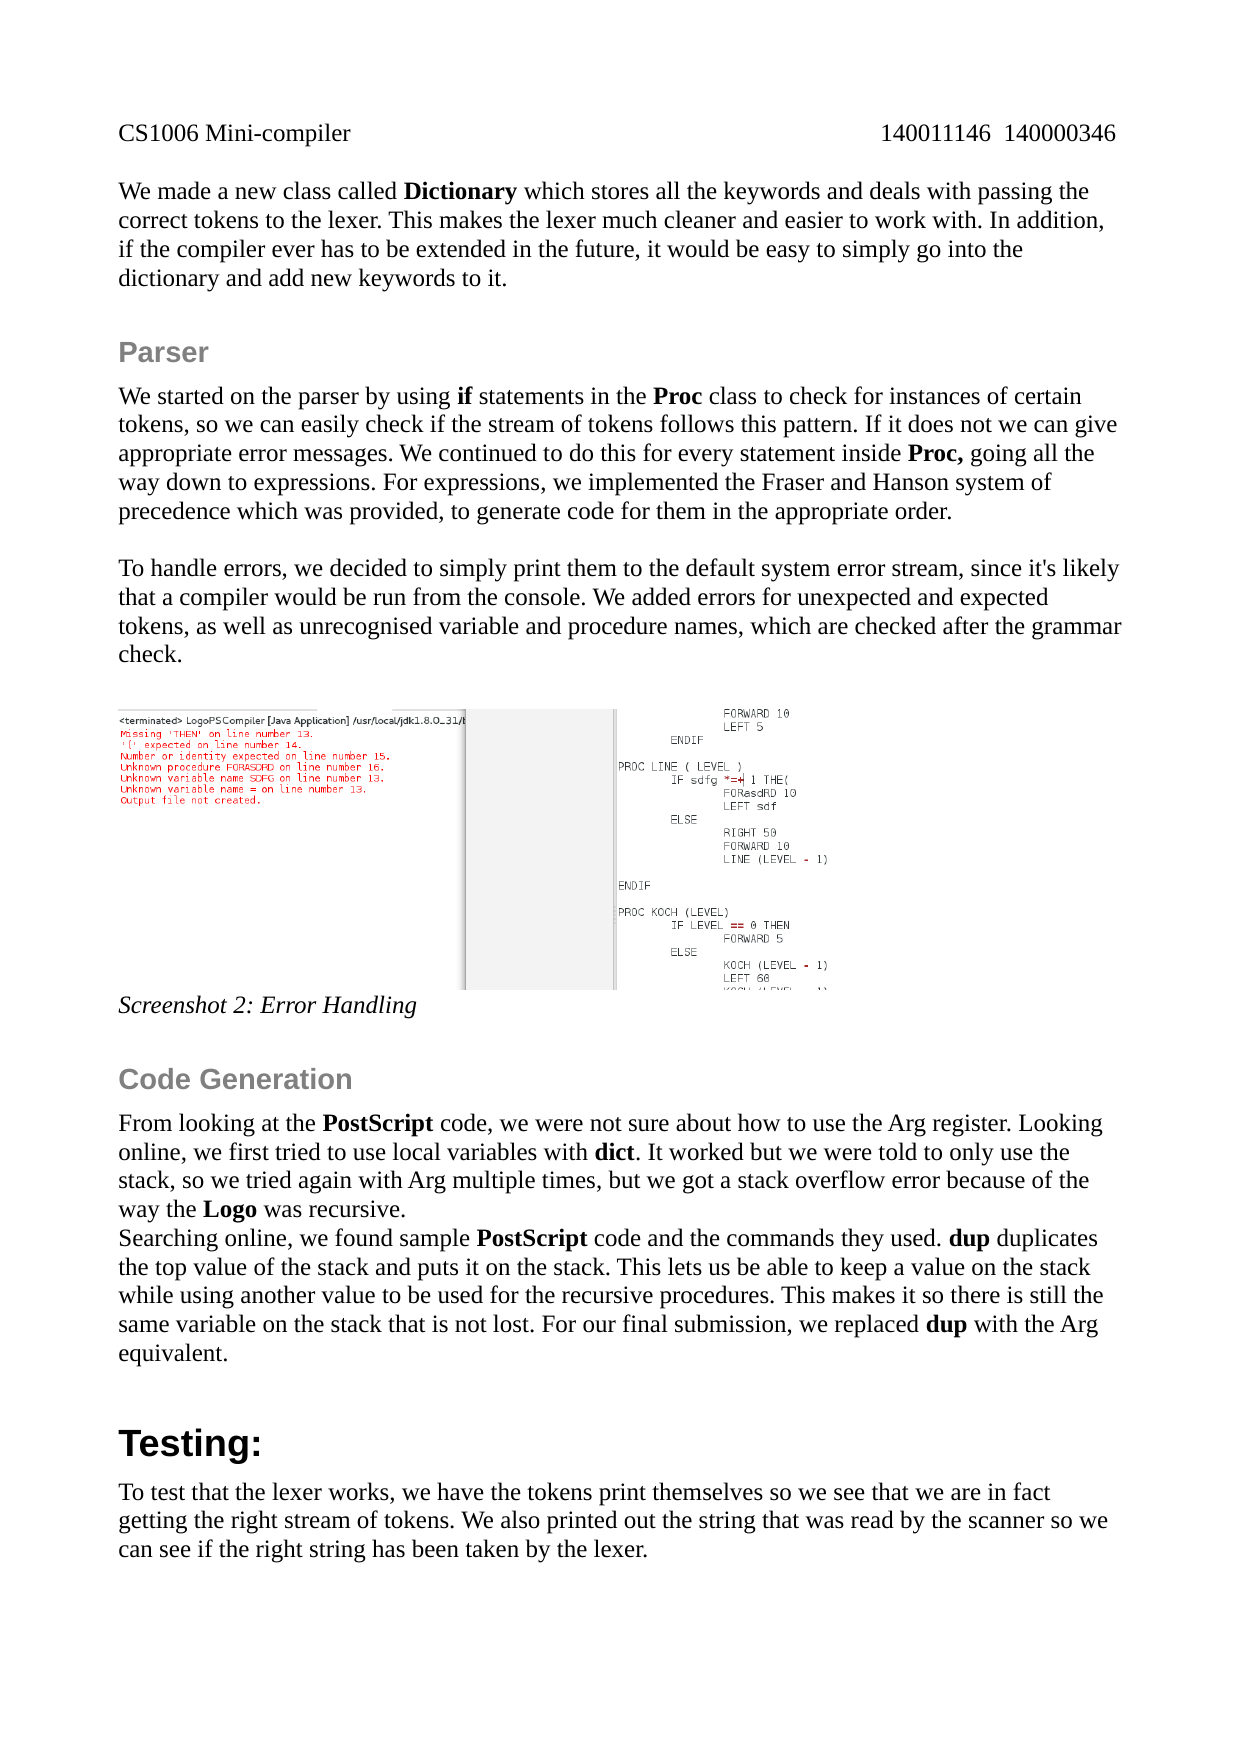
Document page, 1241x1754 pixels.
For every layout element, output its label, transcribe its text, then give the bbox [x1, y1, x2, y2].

text We made a new class called Dictionary which stores all the keywords and deals with passing the correct tokens to the lexer. This makes the lexer much cleaner and easier to work with. In addition, if the compiler ever has to be extended in the future, it would be easy to simply go into the dictionary and add new keywords to it. [118, 176, 1122, 291]
picture [118, 709, 1123, 990]
text From looking at the PostScript code, we were not sure about how to use the Arg register. Looking online, we first tried to use local variables with dict. It worked but we were told to only use the stack, so we tried again with Arg multiple times, but we got a stack overflow error because of the way the Logo was recursive. [118, 1108, 1122, 1223]
subtitle Testing: [118, 1420, 1122, 1464]
text Searching online, we found sample PostScript code and the commands they used. dup duplicates the top value of the stack and puts it on the stack. This lets us be able to keep a value on the stack while using another value to be used for the recursive procedures. This makes it so there is still the same variable on the stack that is not lost. For our final submission, we replaced dup with the Arg equivalent. [118, 1223, 1122, 1367]
subtitle Parser [118, 335, 1122, 368]
text Screenshot 2: Error Handling [118, 990, 1122, 1018]
text To handle errors, we decided to simply print them to the default system error stream, since it's likely that a compiler would be run from the console. We added errors for unexpected and expected tokens, as well as unrecognised variable and procedure names, which are checked after the grammar check. [118, 553, 1122, 668]
text We started on the parser by using if statements in the Proc class to check for instances of certain tokens, so we can easily check if the stream of tokens follows this pattern. If it does not we can give appropriate error messages. We continued to do this for every statement inside Proc, going all the way down to expressions. For expressions, we implemented the Fraser and Hanson system of precedence which was provided, to generate code for them in the appropriate order. [118, 381, 1122, 524]
subtitle Code Generation [118, 1062, 1122, 1095]
text To test that the lexer works, we have the tokens print themselves so we see that we are in fact getting the right stream of tokens. We also printed out the string that was read by the scanner so we can see if the right string has been taken by the lexer. [118, 1477, 1122, 1563]
